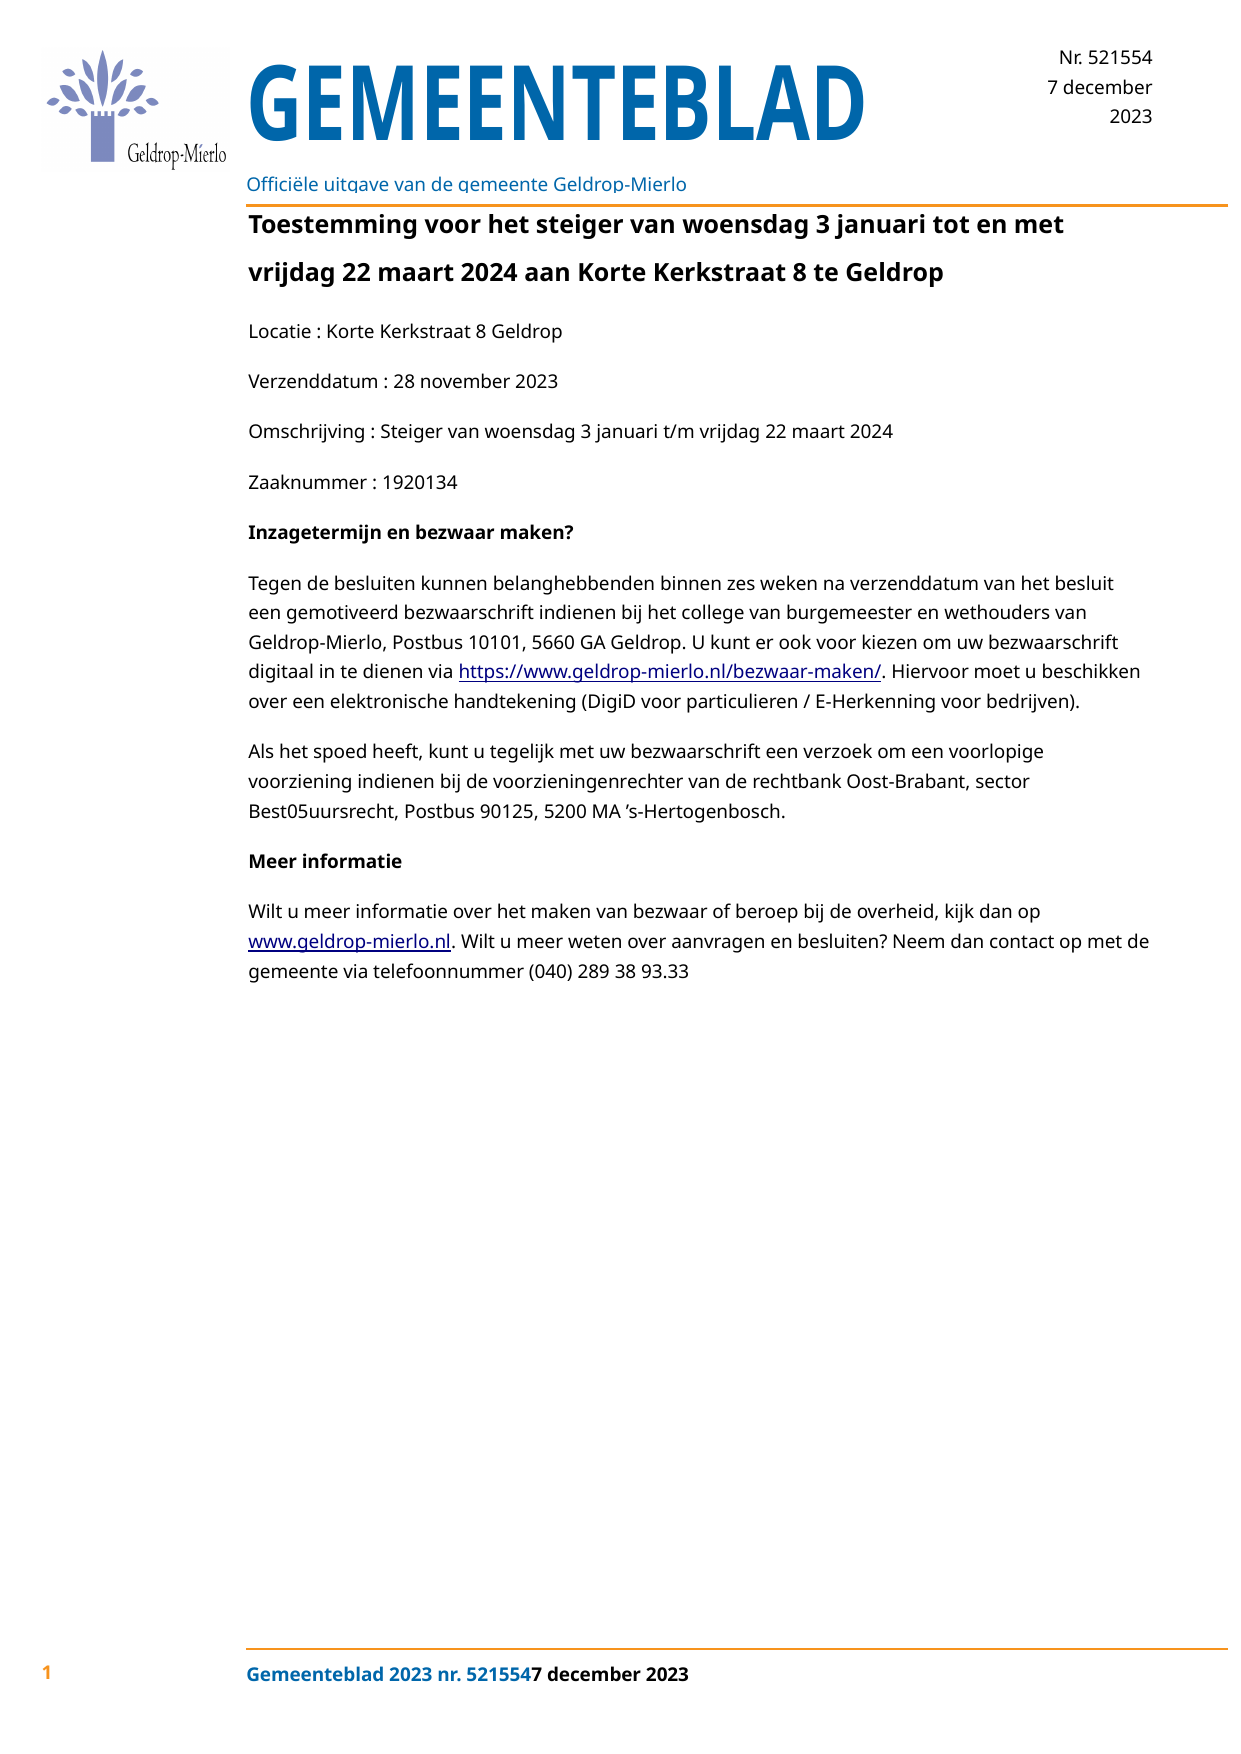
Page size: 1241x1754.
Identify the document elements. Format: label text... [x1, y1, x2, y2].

text Locatie : Korte Kerkstraat 8 Geldrop [248, 318, 1152, 344]
text Tegen de besluiten kunnen belanghebbenden binnen zes weken na verzenddatum van het besluit een gemotiveerd bezwaarschrift indienen bij het college van burgemeester en wethouders van Geldrop-Mierlo, Postbus 10101, 5660 GA Geldrop. U kunt er ook voor kiezen om uw bezwaarschrift digitaal in te dienen via https://www.geldrop-mierlo.nl/bezwaar-maken/. Hiervoor moet u beschikken over een elektronische handtekening (DigiD voor particulieren / E-Herkenning voor bedrijven). [248, 570, 1152, 714]
text Inzagetermijn en bezwaar maken? [248, 519, 1152, 545]
text Toestemming voor het steiger van woensdag 3 januari tot en met vrijdag 22 maart 2024 aan Korte Kerkstraat 8 te Geldrop [248, 207, 1152, 288]
text Als het spoed heeft, kunt u tegelijk met uw bezwaarschrift een verzoek om een voorlopige voorziening indienen bij de voorzieningenrechter van de rechtbank Oost-Brabant, sector Best05uursrecht, Postbus 90125, 5200 MA ’s-Hertogenbosch. [248, 739, 1152, 824]
text Omschrijving : Steiger van woensdag 3 januari t/m vrijdag 22 maart 2024 [248, 419, 1152, 444]
text Wilt u meer informatie over het maken van bezwaar of beroep bij de overheid, kijk dan op www.geldrop-mierlo.nl. Wilt u meer weten over aanvragen en besluiten? Neem dan contact op met de gemeente via telefoonnummer (040) 289 38 93.33 [248, 899, 1152, 984]
picture [41, 47, 231, 172]
text Meer informatie [248, 848, 1152, 874]
text Zaaknummer : 1920134 [248, 469, 1152, 495]
text Verzenddatum : 28 november 2023 [248, 368, 1152, 394]
